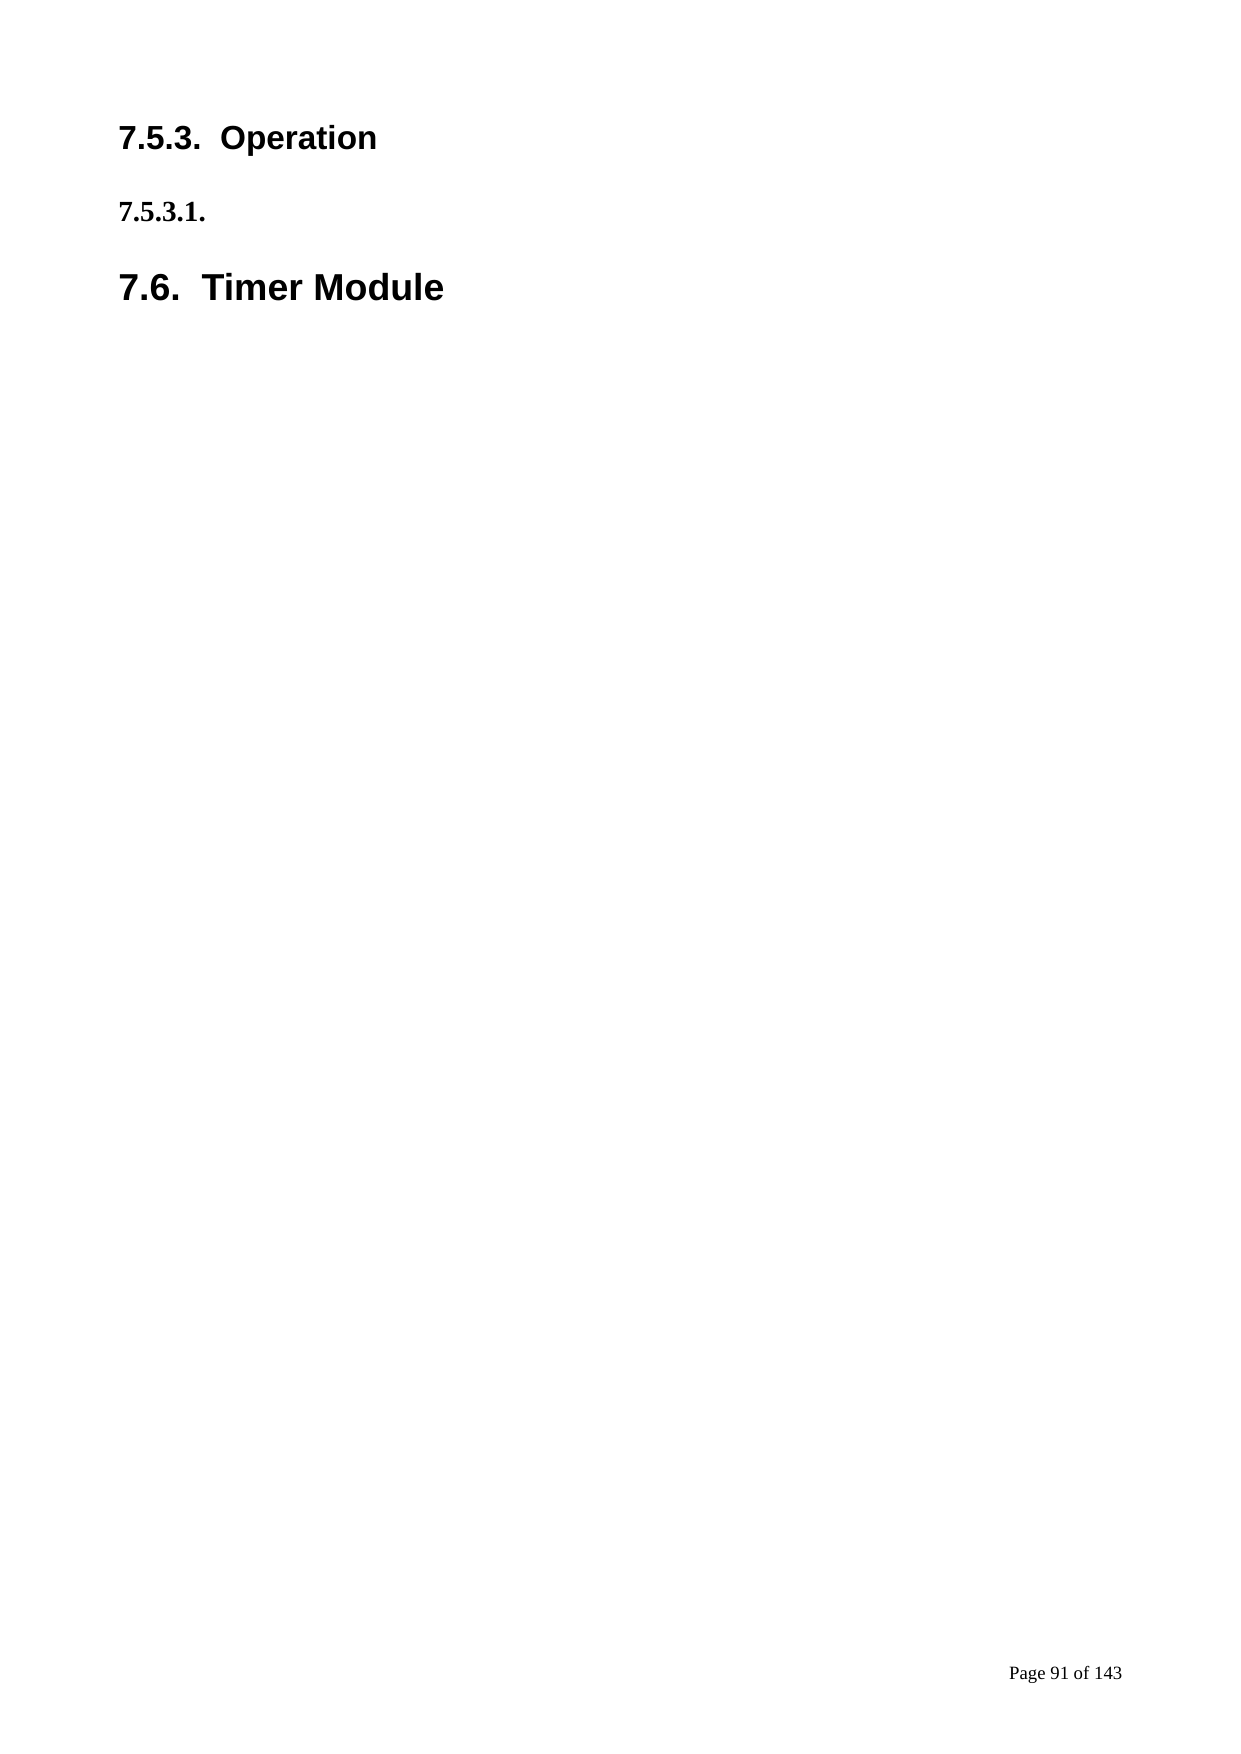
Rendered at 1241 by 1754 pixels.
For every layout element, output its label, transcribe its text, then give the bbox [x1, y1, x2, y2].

subtitle Operation [118, 118, 1122, 157]
subtitle Timer Module [118, 265, 1122, 308]
